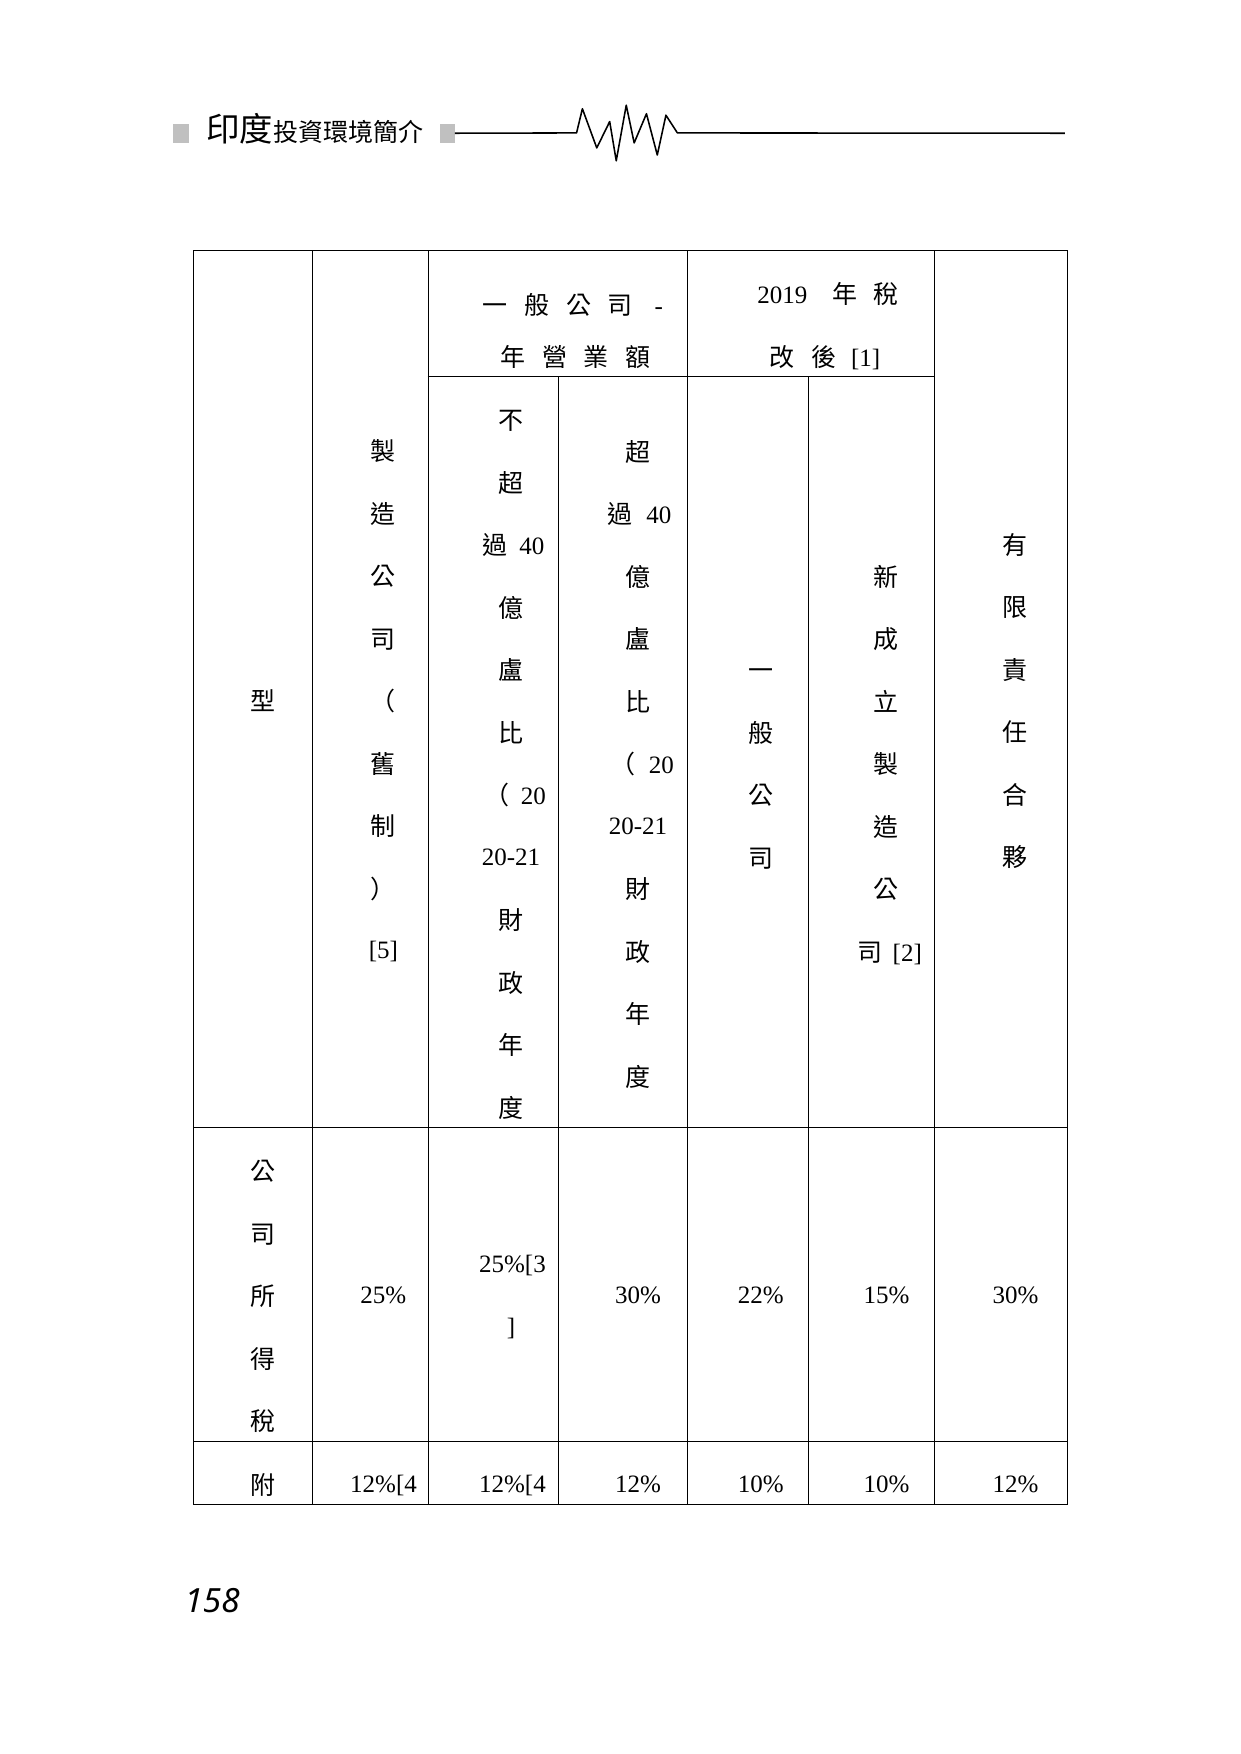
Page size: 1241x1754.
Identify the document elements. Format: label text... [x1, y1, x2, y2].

table_cell 製造公司（舊制）[5] [313, 251, 428, 1127]
table_cell 附 [194, 1442, 312, 1504]
table_cell 30% [935, 1128, 1067, 1441]
table_cell 25% [313, 1128, 428, 1441]
table_cell 10% [809, 1442, 934, 1504]
table_cell 10% [688, 1442, 808, 1504]
table_cell 一般公司 [688, 377, 808, 1127]
table_cell 12% [559, 1442, 687, 1504]
table_cell 新成立製造公司[2] [809, 377, 934, 1127]
table_cell 一般公司-年營業額 [429, 251, 687, 376]
table_cell 22% [688, 1128, 808, 1441]
table_cell 25%[3] [429, 1128, 558, 1441]
table_cell 30% [559, 1128, 687, 1441]
table_cell 15% [809, 1128, 934, 1441]
table_cell 12%[4 [429, 1442, 558, 1504]
table_cell 2019年稅改後[1] [688, 251, 934, 376]
table_cell 12%[4 [313, 1442, 428, 1504]
table_cell 公司所得稅 [194, 1128, 312, 1441]
table_cell 型 [194, 251, 312, 1127]
table_cell 有限責任合夥 [935, 251, 1067, 1127]
table_cell 超過40億盧比（2020-21財政年度 [559, 377, 687, 1127]
table_cell 12% [935, 1442, 1067, 1504]
table_cell 不超過40億盧比（2020-21財政年度 [429, 377, 558, 1127]
